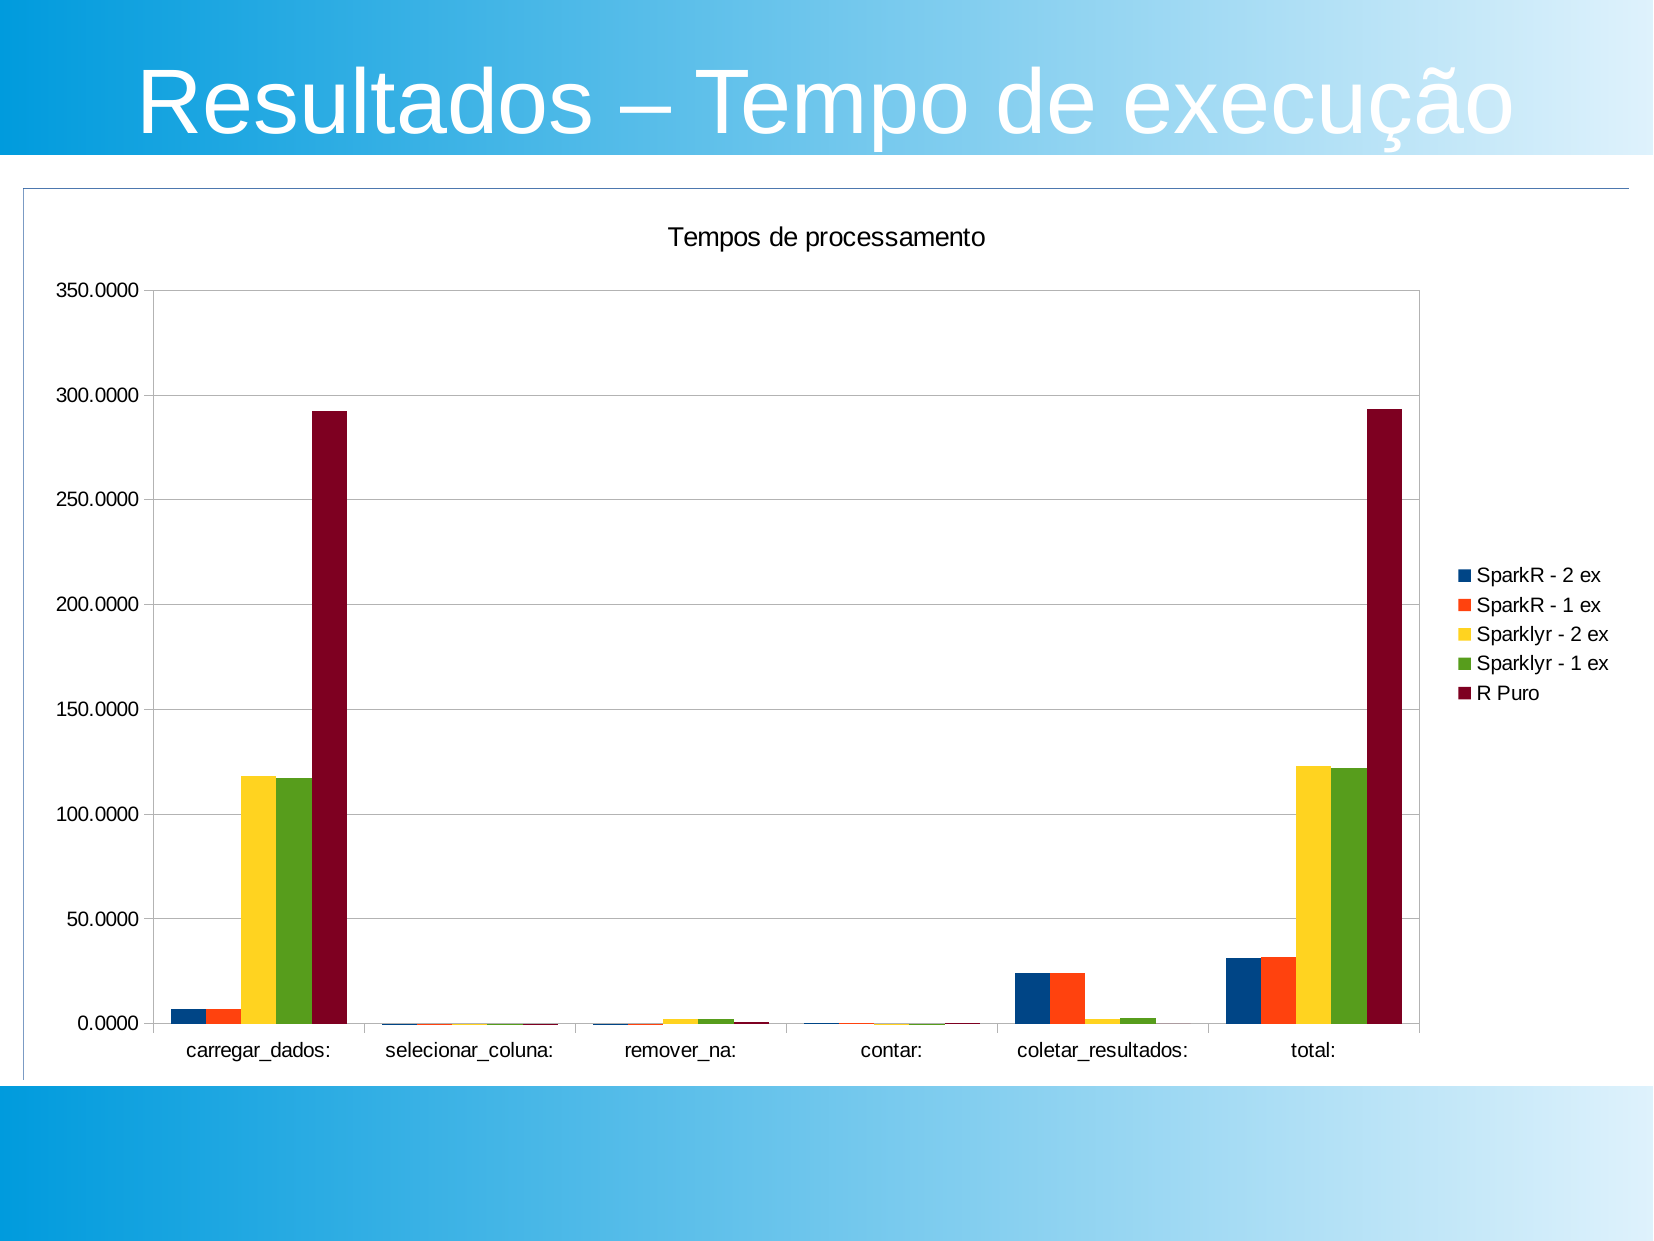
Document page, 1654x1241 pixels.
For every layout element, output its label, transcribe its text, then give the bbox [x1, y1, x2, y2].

chart [23, 188, 1629, 1080]
title Resultados – Tempo de execução [82, 49, 1571, 155]
